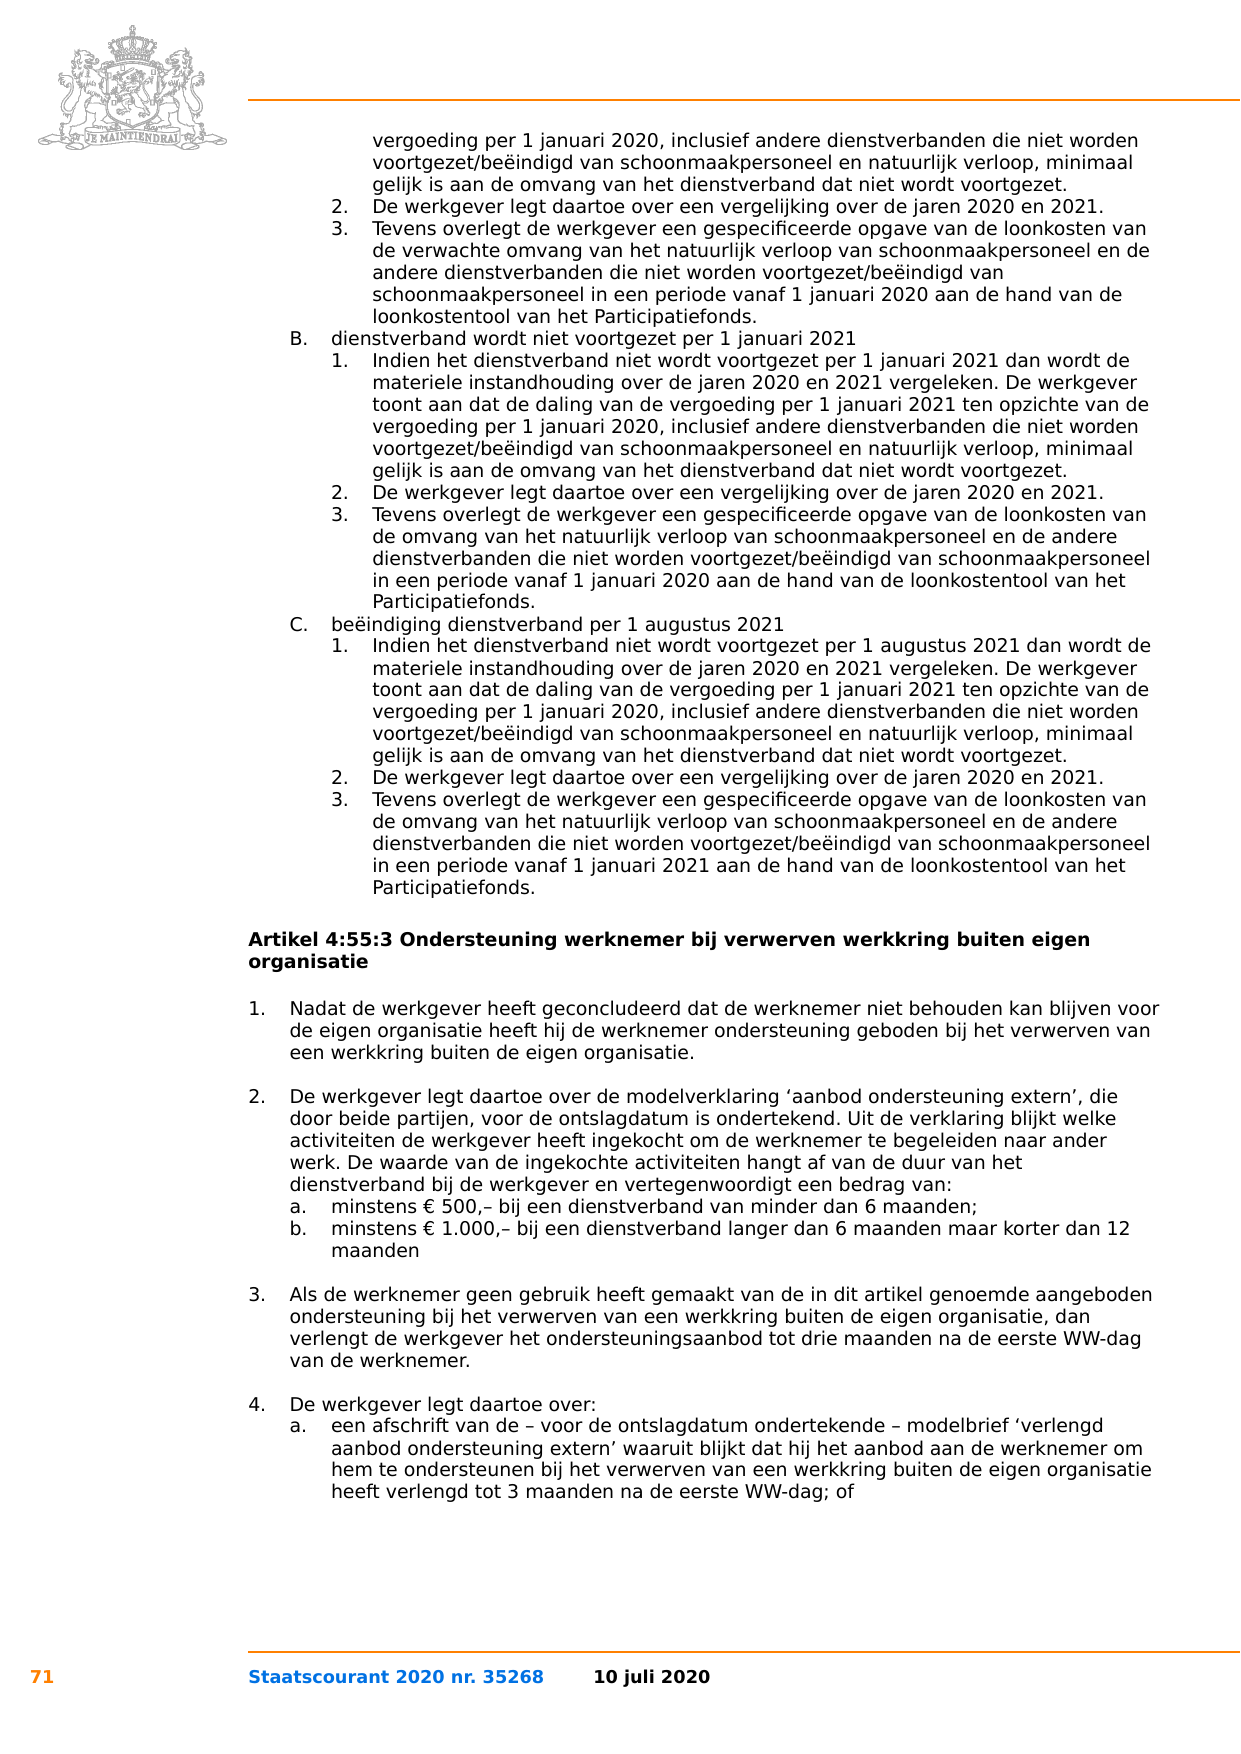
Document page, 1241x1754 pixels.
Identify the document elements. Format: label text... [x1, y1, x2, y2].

text B. dienstverband wordt niet voortgezet per 1 januari 2021 [289, 328, 1163, 350]
text 3. Als de werknemer geen gebruik heeft gemaakt van de in dit artikel genoemde aangeboden ondersteuning bij het verwerven van een werkkring buiten de eigen organisatie, dan verlengt de werkgever het ondersteuningsaanbod tot drie maanden na de eerste WW-dag van de werknemer. [248, 1284, 1163, 1372]
text 2. De werkgever legt daartoe over een vergelijking over de jaren 2020 en 2021. [331, 482, 1163, 503]
text 2. De werkgever legt daartoe over een vergelijking over de jaren 2020 en 2021. [331, 767, 1163, 789]
text 3. Tevens overlegt de werkgever een gespecificeerde opgave van de loonkosten van de omvang van het natuurlijk verloop van schoonmaakpersoneel en de andere dienstverbanden die niet worden voortgezet/beëindigd van schoonmaakpersoneel in een periode vanaf 1 januari 2020 aan de hand van de loonkostentool van het Participatiefonds. [331, 503, 1163, 613]
text 2. De werkgever legt daartoe over de modelverklaring ‘aanbod ondersteuning extern’, die door beide partijen, voor de ontslagdatum is ondertekend. Uit de verklaring blijkt welke activiteiten de werkgever heeft ingekocht om de werknemer te begeleiden naar ander werk. De waarde van de ingekochte activiteiten hangt af van de duur van het dienstverband bij de werkgever en vertegenwoordigt een bedrag van: [248, 1086, 1163, 1196]
subtitle Artikel 4:55:3 Ondersteuning werknemer bij verwerven werkkring buiten eigen organisatie [248, 929, 1163, 973]
text 3. Tevens overlegt de werkgever een gespecificeerde opgave van de loonkosten van de verwachte omvang van het natuurlijk verloop van schoonmaakpersoneel en de andere dienstverbanden die niet worden voortgezet/beëindigd van schoonmaakpersoneel in een periode vanaf 1 januari 2020 aan de hand van de loonkostentool van het Participatiefonds. [331, 218, 1163, 328]
text 2. De werkgever legt daartoe over een vergelijking over de jaren 2020 en 2021. [331, 196, 1163, 218]
text vergoeding per 1 januari 2020, inclusief andere dienstverbanden die niet worden voortgezet/beëindigd van schoonmaakpersoneel en natuurlijk verloop, minimaal gelijk is aan de omvang van het dienstverband dat niet wordt voortgezet. [331, 130, 1163, 196]
text 1. Nadat de werkgever heeft geconcludeerd dat de werknemer niet behouden kan blijven voor de eigen organisatie heeft hij de werknemer ondersteuning geboden bij het verwerven van een werkkring buiten de eigen organisatie. [248, 998, 1163, 1064]
text 1. Indien het dienstverband niet wordt voortgezet per 1 augustus 2021 dan wordt de materiele instandhouding over de jaren 2020 en 2021 vergeleken. De werkgever toont aan dat de daling van de vergoeding per 1 januari 2021 ten opzichte van de vergoeding per 1 januari 2020, inclusief andere dienstverbanden die niet worden voortgezet/beëindigd van schoonmaakpersoneel en natuurlijk verloop, minimaal gelijk is aan de omvang van het dienstverband dat niet wordt voortgezet. [331, 635, 1163, 767]
text b. minstens € 1.000,– bij een dienstverband langer dan 6 maanden maar korter dan 12 maanden [289, 1218, 1163, 1262]
text C. beëindiging dienstverband per 1 augustus 2021 [289, 613, 1163, 635]
text 4. De werkgever legt daartoe over: [248, 1393, 1163, 1415]
picture [38, 25, 227, 150]
text a. minstens € 500,– bij een dienstverband van minder dan 6 maanden; [289, 1196, 1163, 1218]
text a. een afschrift van de – voor de ontslagdatum ondertekende – modelbrief ‘verlengd aanbod ondersteuning extern’ waaruit blijkt dat hij het aanbod aan de werknemer om hem te ondersteunen bij het verwerven van een werkkring buiten de eigen organisatie heeft verlengd tot 3 maanden na de eerste WW-dag; of [289, 1415, 1163, 1503]
text 3. Tevens overlegt de werkgever een gespecificeerde opgave van de loonkosten van de omvang van het natuurlijk verloop van schoonmaakpersoneel en de andere dienstverbanden die niet worden voortgezet/beëindigd van schoonmaakpersoneel in een periode vanaf 1 januari 2021 aan de hand van de loonkostentool van het Participatiefonds. [331, 789, 1163, 899]
text 1. Indien het dienstverband niet wordt voortgezet per 1 januari 2021 dan wordt de materiele instandhouding over de jaren 2020 en 2021 vergeleken. De werkgever toont aan dat de daling van de vergoeding per 1 januari 2021 ten opzichte van de vergoeding per 1 januari 2020, inclusief andere dienstverbanden die niet worden voortgezet/beëindigd van schoonmaakpersoneel en natuurlijk verloop, minimaal gelijk is aan de omvang van het dienstverband dat niet wordt voortgezet. [331, 350, 1163, 482]
